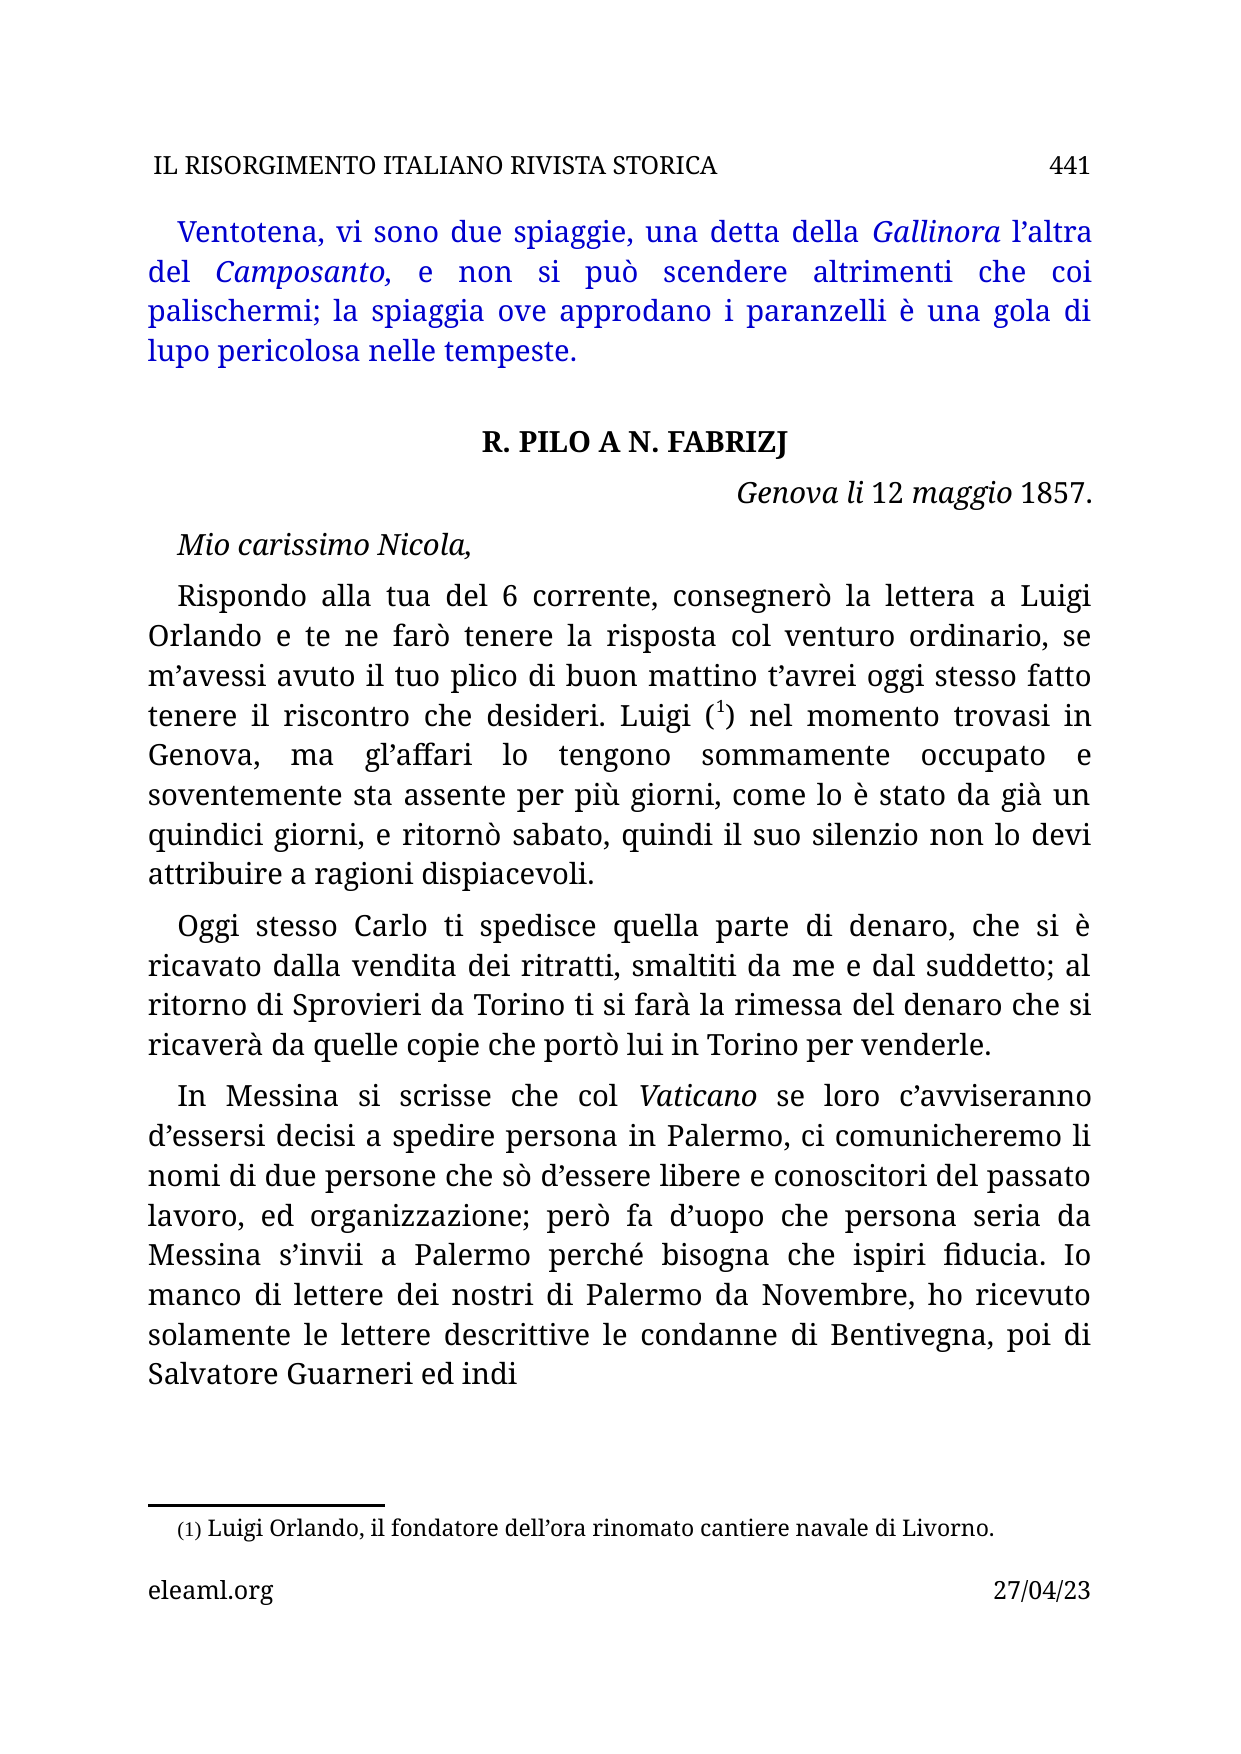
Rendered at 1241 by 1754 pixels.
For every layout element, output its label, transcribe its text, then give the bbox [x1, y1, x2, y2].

text Luigi Orlando, il fondatore dell’ora rinomato cantiere navale di Livorno. [148, 1512, 1093, 1543]
text Genova li 12 maggio 1857. [148, 473, 1093, 512]
subtitle R. PILO A N. FABRIZJ [148, 421, 1093, 461]
text Oggi stesso Carlo ti spedisce quella parte di denaro, che si è ricavato dalla vendita dei ritratti, smaltiti da me e dal suddetto; al ritorno di Sprovieri da Torino ti si farà la rimessa del denaro che si ricaverà da quelle copie che portò lui in Torino per venderle. [148, 905, 1093, 1064]
text Rispondo alla tua del 6 corrente, consegnerò la lettera a Luigi Orlando e te ne farò tenere la risposta col venturo ordinario, se m’avessi avuto il tuo plico di buon mattino t’avrei oggi stesso fatto tenere il riscontro che desideri. Luigi () nel momento trovasi in Genova, ma gl’affari lo tengono sommamente occupato e soventemente sta assente per più giorni, come lo è stato da già un quindici giorni, e ritornò sabato, quindi il suo silenzio non lo devi attribuire a ragioni dispiacevoli. [148, 576, 1093, 893]
text Ventotena, vi sono due spiaggie, una detta della Gallinora l’altra del Camposanto, e non si può scendere altrimenti che coi palischermi; la spiaggia ove approdano i paranzelli è una gola di lupo pericolosa nelle tempeste. [148, 211, 1093, 370]
text Mio carissimo Nicola, [148, 524, 1093, 564]
text In Messina si scrisse che col Vaticano se loro c’avviseranno d’essersi decisi a spedire persona in Palermo, ci comunicheremo li nomi di due persone che sò d’essere libere e conoscitori del passato lavoro, ed organizzazione; però fa d’uopo che persona seria da Messina s’invii a Palermo perché bisogna che ispiri fiducia. Io manco di lettere dei nostri di Palermo da Novembre, ho ricevuto solamente le lettere descrittive le condanne di Bentivegna, poi di Salvatore Guarneri ed indi [148, 1076, 1093, 1393]
